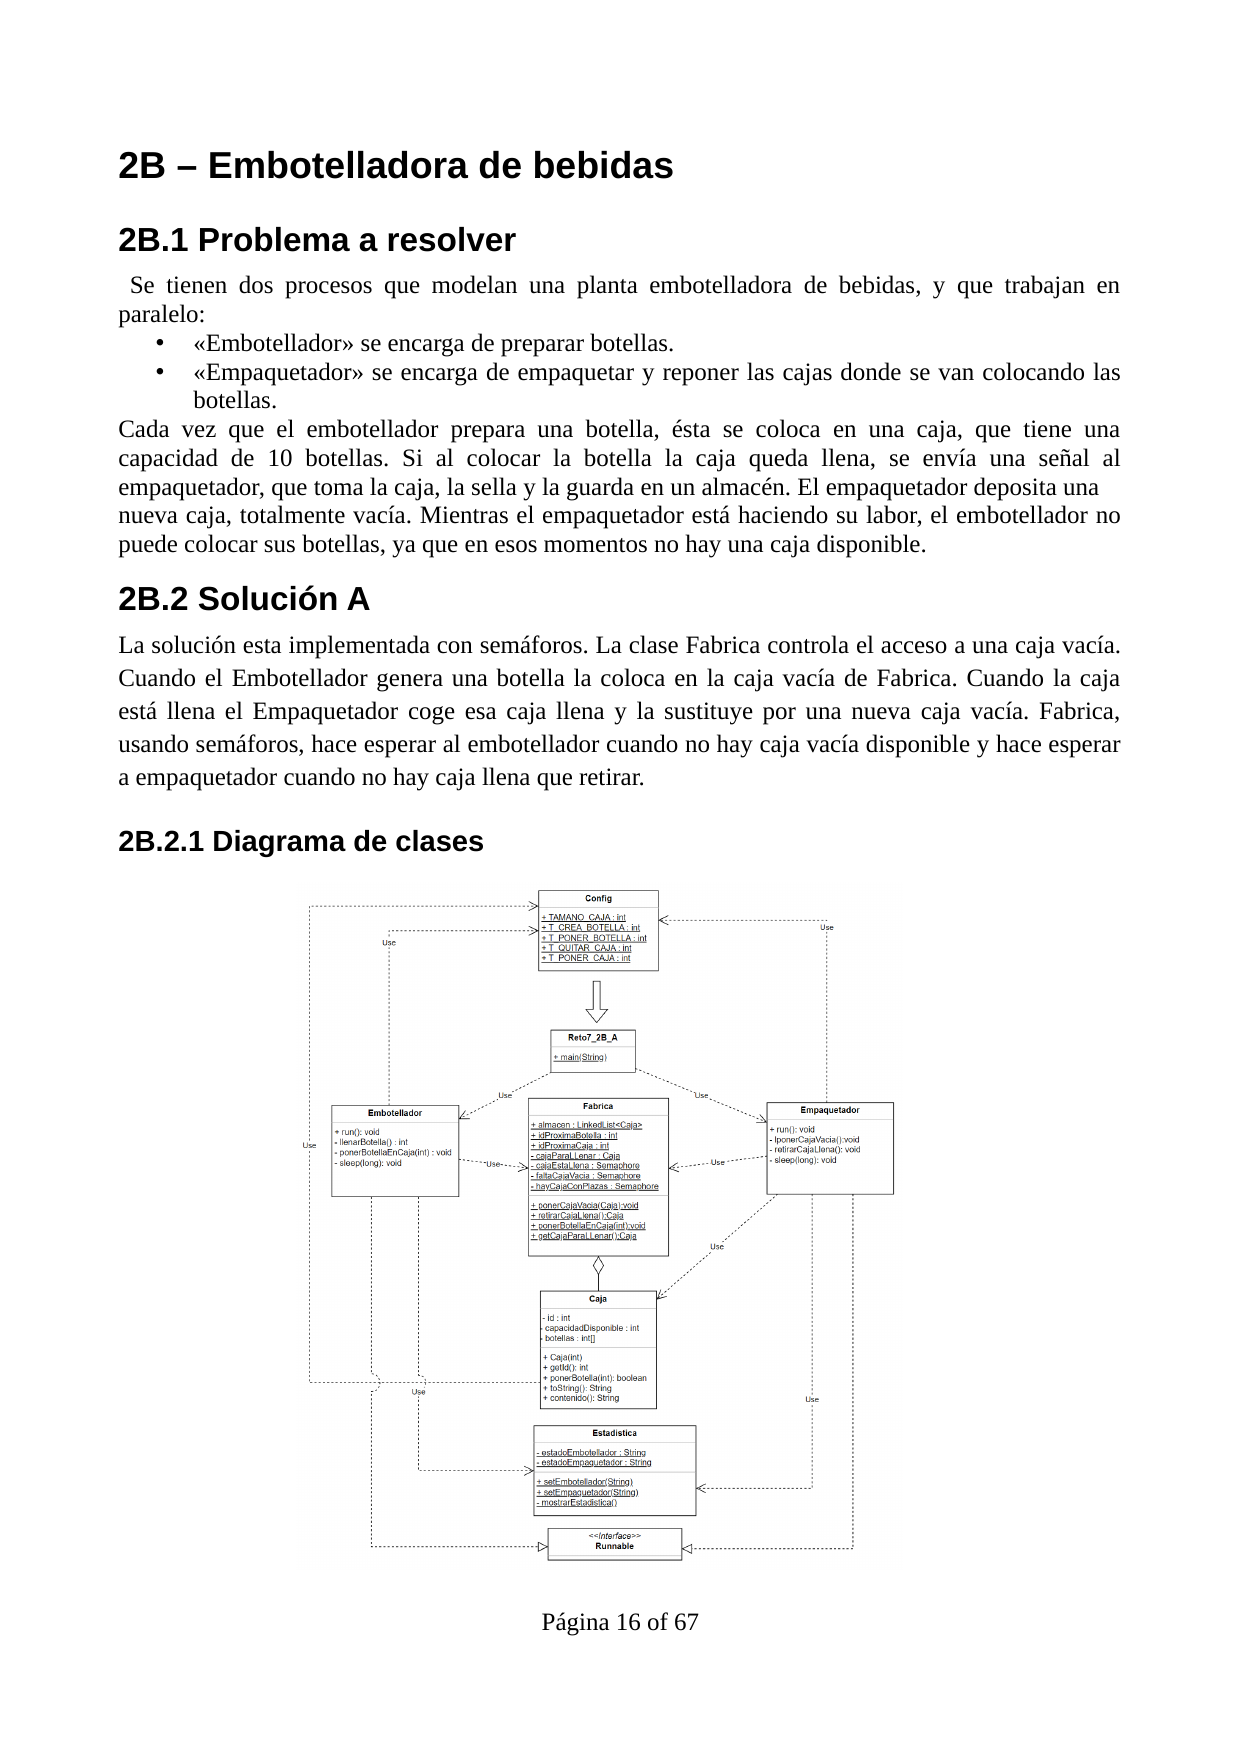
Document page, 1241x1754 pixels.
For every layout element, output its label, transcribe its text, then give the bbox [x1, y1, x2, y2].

text nueva caja, totalmente vacía. Mientras el empaquetador está haciendo su labor, el embotellador no puede colocar sus botellas, ya que en esos momentos no hay una caja disponible. [118, 501, 1122, 558]
picture [296, 882, 904, 1570]
list «Embotellador» se encarga de preparar botellas. [156, 328, 1122, 357]
text La solución esta implementada con semáforos. La clase Fabrica controla el acceso a una caja vacía. Cuando el Embotellador genera una botella la coloca en la caja vacía de Fabrica. Cuando la caja está llena el Empaquetador coge esa caja llena y la sustituye por una nueva caja vacía. Fabrica, usando semáforos, hace esperar al embotellador cuando no hay caja vacía disponible y hace esperar a empaquetador cuando no hay caja llena que retirar. [118, 630, 1122, 791]
subtitle 2B.2.1 Diagrama de clases [118, 824, 1122, 858]
subtitle 2B.1 Problema a resolver [118, 219, 1122, 258]
subtitle 2B – Embotelladora de bebidas [118, 143, 1122, 186]
list «Empaquetador» se encarga de empaquetar y reponer las cajas donde se van colocando las botellas. [156, 357, 1122, 414]
subtitle 2B.2 Solución A [118, 579, 1122, 617]
text Se tienen dos procesos que modelan una planta embotelladora de bebidas, y que trabajan en paralelo: [118, 271, 1122, 328]
text Cada vez que el embotellador prepara una botella, ésta se coloca en una caja, que tiene una capacidad de 10 botellas. Si al colocar la botella la caja queda llena, se envía una señal al empaquetador, que toma la caja, la sella y la guarda en un almacén. El empaquetador deposita una [118, 414, 1122, 501]
